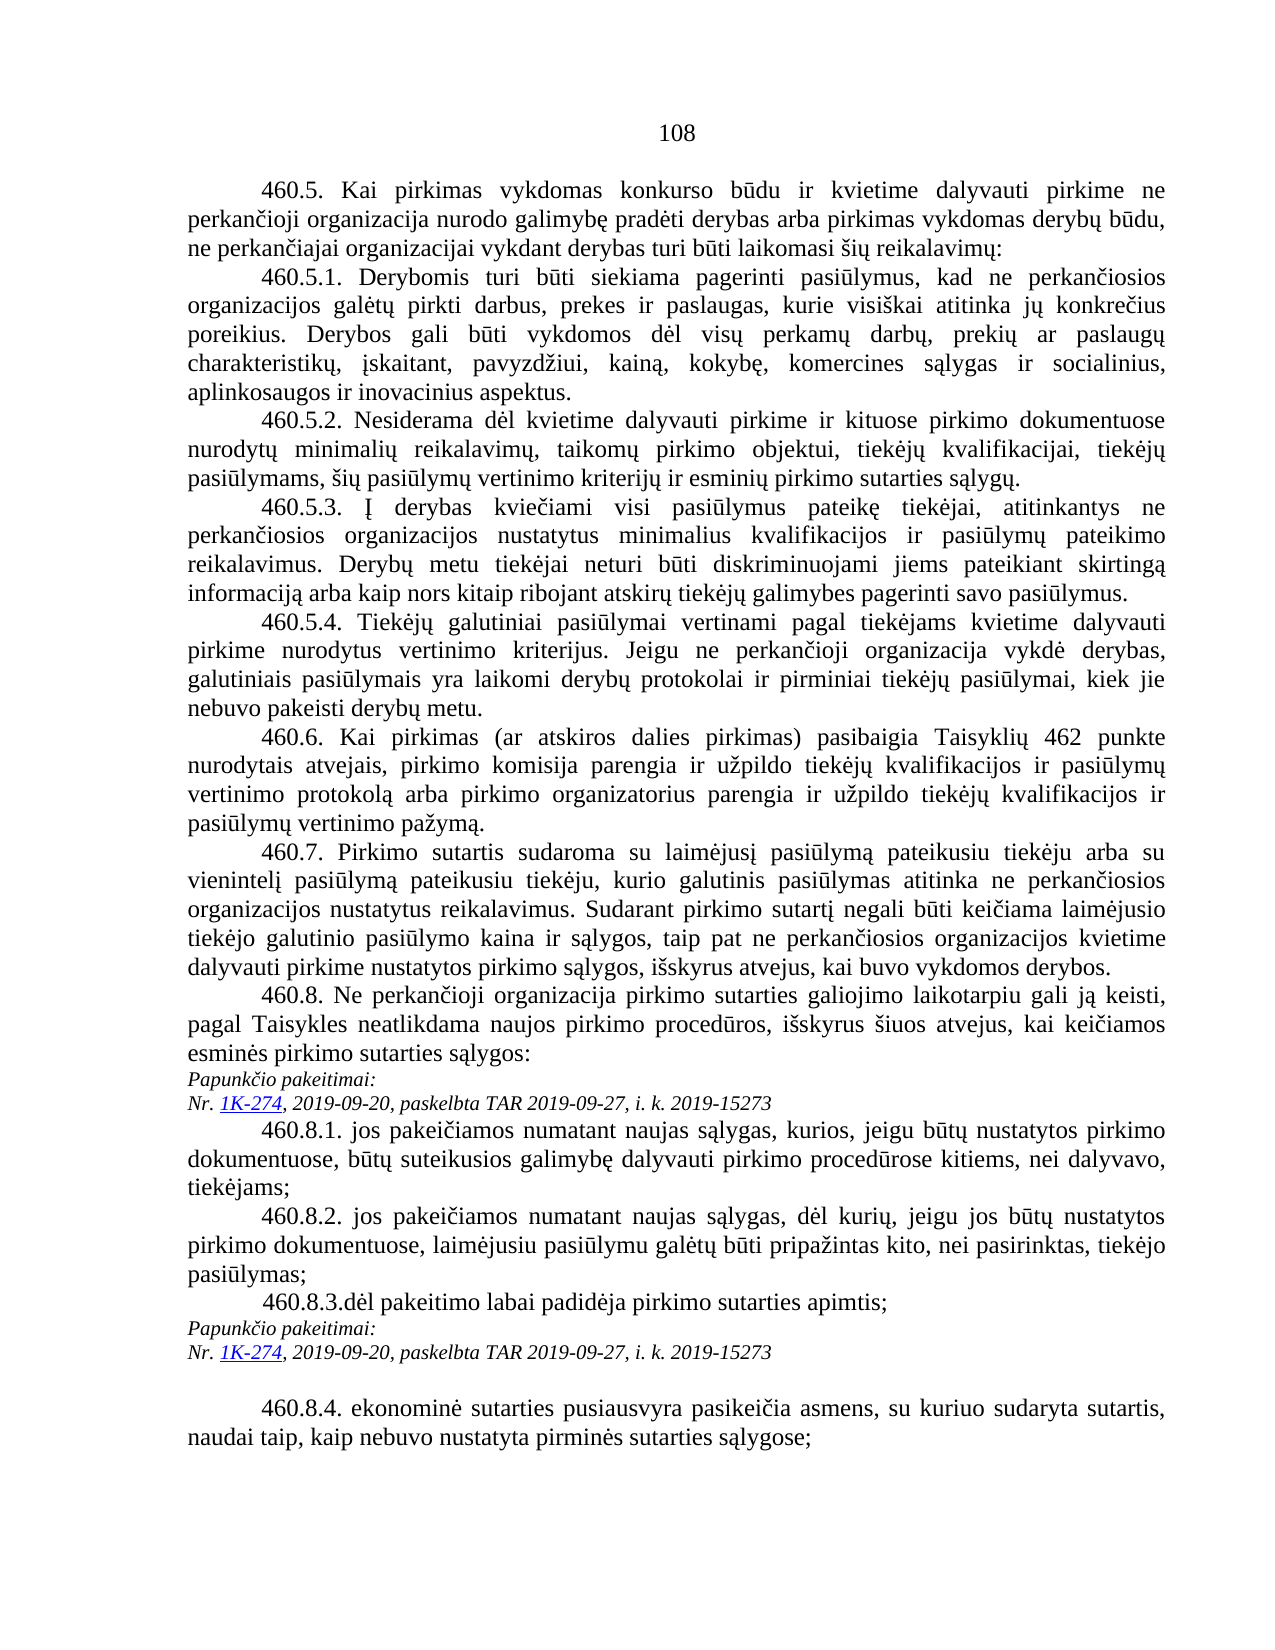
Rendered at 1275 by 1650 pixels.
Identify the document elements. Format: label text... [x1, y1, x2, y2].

text Papunkčio pakeitimai: [187, 1316, 1167, 1340]
text 460.5.2. Nesiderama dėl kvietime dalyvauti pirkime ir kituose pirkimo dokumentuose nurodytų minimalių reikalavimų, taikomų pirkimo objektui, tiekėjų kvalifikacijai, tiekėjų pasiūlymams, šių pasiūlymų vertinimo kriterijų ir esminių pirkimo sutarties sąlygų. [187, 406, 1167, 492]
text 460.8.1. jos pakeičiamos numatant naujas sąlygas, kurios, jeigu būtų nustatytos pirkimo dokumentuose, būtų suteikusios galimybę dalyvauti pirkimo procedūrose kitiems, nei dalyvavo, tiekėjams; [187, 1115, 1167, 1201]
text 460.8.3.dėl pakeitimo labai padidėja pirkimo sutarties apimtis; [187, 1287, 1167, 1316]
text 460.8.4. ekonominė sutarties pusiausvyra pasikeičia asmens, su kuriuo sudaryta sutartis, naudai taip, kaip nebuvo nustatyta pirminės sutarties sąlygose; [187, 1393, 1167, 1451]
text Nr. 1K-274, 2019-09-20, paskelbta TAR 2019-09-27, i. k. 2019-15273 [187, 1340, 1167, 1364]
text 460.5.3. Į derybas kviečiami visi pasiūlymus pateikę tiekėjai, atitinkantys ne perkančiosios organizacijos nustatytus minimalius kvalifikacijos ir pasiūlymų pateikimo reikalavimus. Derybų metu tiekėjai neturi būti diskriminuojami jiems pateikiant skirtingą informaciją arba kaip nors kitaip ribojant atskirų tiekėjų galimybes pagerinti savo pasiūlymus. [187, 492, 1167, 607]
text 460.8.2. jos pakeičiamos numatant naujas sąlygas, dėl kurių, jeigu jos būtų nustatytos pirkimo dokumentuose, laimėjusiu pasiūlymu galėtų būti pripažintas kito, nei pasirinktas, tiekėjo pasiūlymas; [187, 1201, 1167, 1287]
text 460.5.4. Tiekėjų galutiniai pasiūlymai vertinami pagal tiekėjams kvietime dalyvauti pirkime nurodytus vertinimo kriterijus. Jeigu ne perkančioji organizacija vykdė derybas, galutiniais pasiūlymais yra laikomi derybų protokolai ir pirminiai tiekėjų pasiūlymai, kiek jie nebuvo pakeisti derybų metu. [187, 607, 1167, 722]
text 460.8. Ne perkančioji organizacija pirkimo sutarties galiojimo laikotarpiu gali ją keisti, pagal Taisykles neatlikdama naujos pirkimo procedūros, išskyrus šiuos atvejus, kai keičiamos esminės pirkimo sutarties sąlygos: [187, 981, 1167, 1067]
text 460.6. Kai pirkimas (ar atskiros dalies pirkimas) pasibaigia Taisyklių 462 punkte nurodytais atvejais, pirkimo komisija parengia ir užpildo tiekėjų kvalifikacijos ir pasiūlymų vertinimo protokolą arba pirkimo organizatorius parengia ir užpildo tiekėjų kvalifikacijos ir pasiūlymų vertinimo pažymą. [187, 722, 1167, 837]
text 460.5.1. Derybomis turi būti siekiama pagerinti pasiūlymus, kad ne perkančiosios organizacijos galėtų pirkti darbus, prekes ir paslaugas, kurie visiškai atitinka jų konkrečius poreikius. Derybos gali būti vykdomos dėl visų perkamų darbų, prekių ar paslaugų charakteristikų, įskaitant, pavyzdžiui, kainą, kokybę, komercines sąlygas ir socialinius, aplinkosaugos ir inovacinius aspektus. [187, 262, 1167, 406]
text 460.7. Pirkimo sutartis sudaroma su laimėjusį pasiūlymą pateikusiu tiekėju arba su vienintelį pasiūlymą pateikusiu tiekėju, kurio galutinis pasiūlymas atitinka ne perkančiosios organizacijos nustatytus reikalavimus. Sudarant pirkimo sutartį negali būti keičiama laimėjusio tiekėjo galutinio pasiūlymo kaina ir sąlygos, taip pat ne perkančiosios organizacijos kvietime dalyvauti pirkime nustatytos pirkimo sąlygos, išskyrus atvejus, kai buvo vykdomos derybos. [187, 837, 1167, 981]
text 460.5. Kai pirkimas vykdomas konkurso būdu ir kvietime dalyvauti pirkime ne perkančioji organizacija nurodo galimybę pradėti derybas arba pirkimas vykdomas derybų būdu, ne perkančiajai organizacijai vykdant derybas turi būti laikomasi šių reikalavimų: [187, 176, 1167, 262]
text Nr. 1K-274, 2019-09-20, paskelbta TAR 2019-09-27, i. k. 2019-15273 [187, 1091, 1167, 1115]
text Papunkčio pakeitimai: [187, 1067, 1167, 1091]
